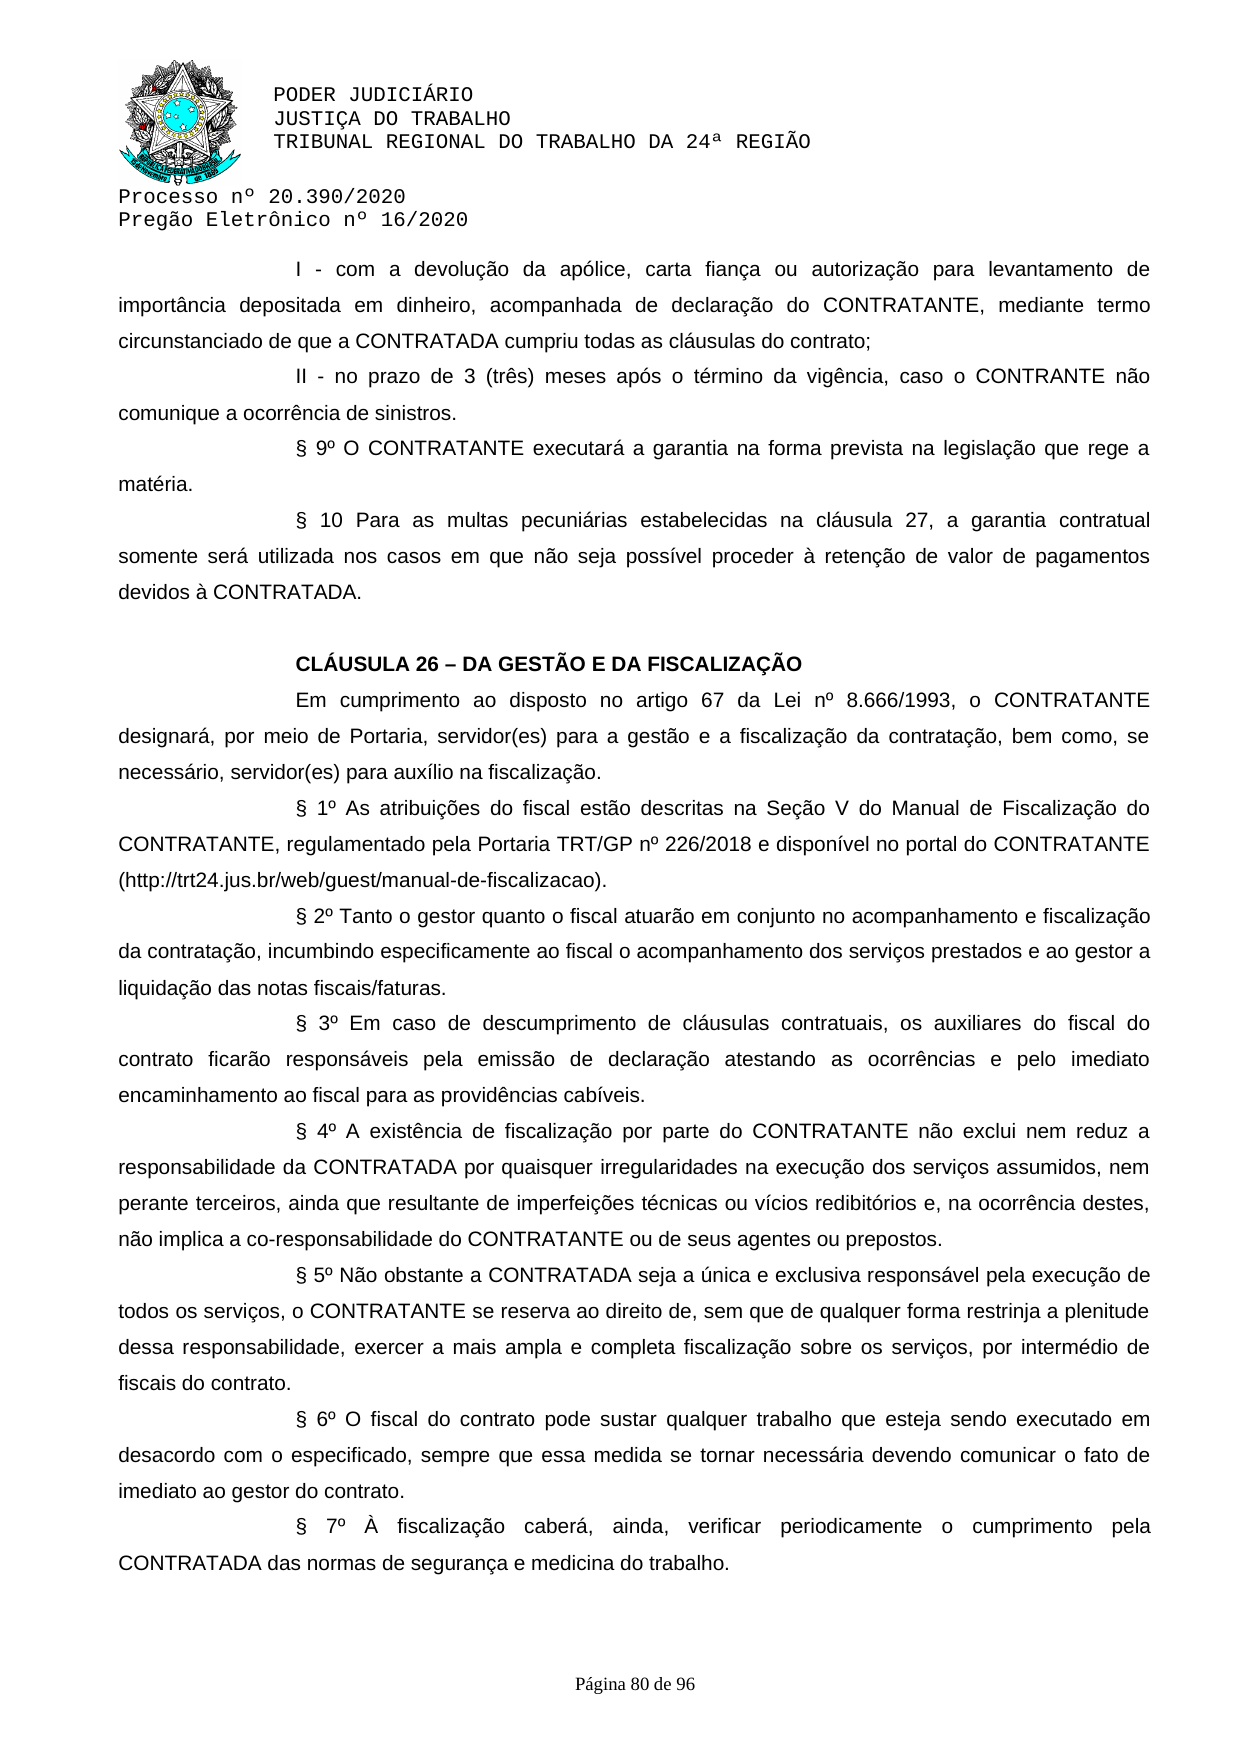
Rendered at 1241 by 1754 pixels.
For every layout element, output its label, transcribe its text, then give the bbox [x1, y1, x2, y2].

text § 6º O fiscal do contrato pode sustar qualquer trabalho que esteja sendo executado em desacordo com o especificado, sempre que essa medida se tornar necessária devendo comunicar o fato de imediato ao gestor do contrato. [118, 1407, 1152, 1502]
text I - com a devolução da apólice, carta fiança ou autorização para levantamento de importância depositada em dinheiro, acompanhada de declaração do CONTRATANTE, mediante termo circunstanciado de que a CONTRATADA cumpriu todas as cláusulas do contrato; [118, 257, 1152, 352]
text § 9º O CONTRATANTE executará a garantia na forma prevista na legislação que rege a matéria. [118, 436, 1152, 496]
picture [118, 59, 243, 186]
text § 1º As atribuições do fiscal estão descritas na Seção V do Manual de Fiscalização do CONTRATANTE, regulamentado pela Portaria TRT/GP nº 226/2018 e disponível no portal do CONTRATANTE (http://trt24.jus.br/web/guest/manual-de-fiscalizacao). [118, 796, 1152, 891]
text § 5º Não obstante a CONTRATADA seja a única e exclusiva responsável pela execução de todos os serviços, o CONTRATANTE se reserva ao direito de, sem que de qualquer forma restrinja a plenitude dessa responsabilidade, exercer a mais ampla e completa fiscalização sobre os serviços, por intermédio de fiscais do contrato. [118, 1263, 1152, 1394]
text § 3º Em caso de descumprimento de cláusulas contratuais, os auxiliares do fiscal do contrato ficarão responsáveis pela emissão de declaração atestando as ocorrências e pelo imediato encaminhamento ao fiscal para as providências cabíveis. [118, 1011, 1152, 1107]
text § 7º À fiscalização caberá, ainda, verificar periodicamente o cumprimento pela CONTRATADA das normas de segurança e medicina do trabalho. [118, 1514, 1152, 1574]
text CLÁUSULA 26 – DA GESTÃO E DA FISCALIZAÇÃO [118, 652, 1152, 676]
text § 10 Para as multas pecuniárias estabelecidas na cláusula 27, a garantia contratual somente será utilizada nos casos em que não seja possível proceder à retenção de valor de pagamentos devidos à CONTRATADA. [118, 508, 1152, 604]
text Em cumprimento ao disposto no artigo 67 da Lei nº 8.666/1993, o CONTRATANTE designará, por meio de Portaria, servidor(es) para a gestão e a fiscalização da contratação, bem como, se necessário, servidor(es) para auxílio na fiscalização. [118, 688, 1152, 784]
text § 2º Tanto o gestor quanto o fiscal atuarão em conjunto no acompanhamento e fiscalização da contratação, incumbindo especificamente ao fiscal o acompanhamento dos serviços prestados e ao gestor a liquidação das notas fiscais/faturas. [118, 903, 1152, 999]
text II - no prazo de 3 (três) meses após o término da vigência, caso o CONTRANTE não comunique a ocorrência de sinistros. [118, 364, 1152, 424]
text § 4º A existência de fiscalização por parte do CONTRATANTE não exclui nem reduz a responsabilidade da CONTRATADA por quaisquer irregularidades na execução dos serviços assumidos, nem perante terceiros, ainda que resultante de imperfeições técnicas ou vícios redibitórios e, na ocorrência destes, não implica a co-responsabilidade do CONTRATANTE ou de seus agentes ou prepostos. [118, 1119, 1152, 1251]
